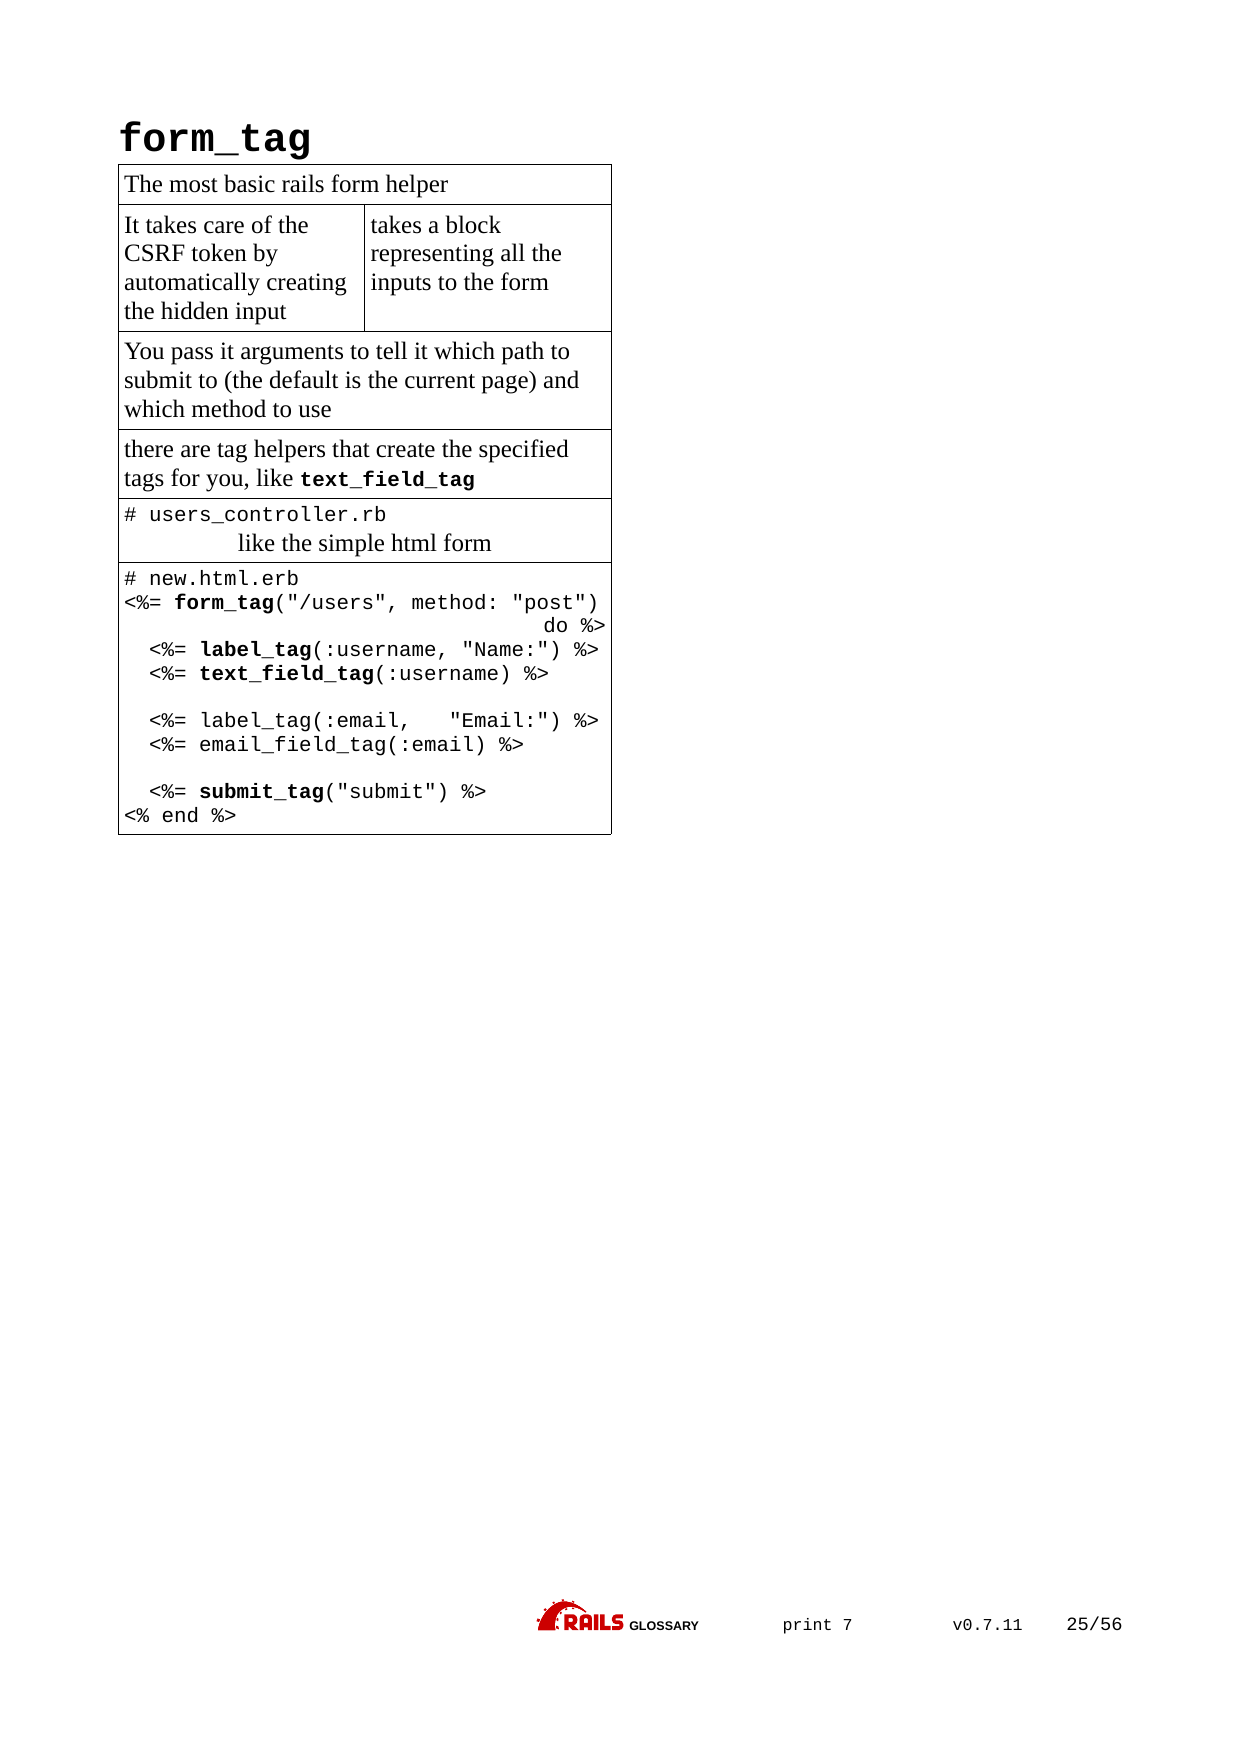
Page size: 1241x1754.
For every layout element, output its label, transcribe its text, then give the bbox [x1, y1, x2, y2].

subtitle form_tag [118, 118, 611, 164]
table_cell # users_controller.rb like the simple html form [119, 499, 611, 562]
table_cell It takes care of the CSRF token by automatically creating the hidden input [119, 205, 364, 331]
table_cell takes a block representing all the inputs to the form [365, 205, 611, 331]
table_cell # new.html.erb <%= form_tag("/users", method: "post") do %> <%= label_tag(:username, "Name:") %> <%= text_field_tag(:username) %> <%= label_tag(:email, "Email:") %> <%= email_field_tag(:email) %> <%= submit_tag("submit") %> <% end %> [119, 563, 611, 834]
table_header The most basic rails form helper [119, 165, 611, 204]
table_cell there are tag helpers that create the specified tags for you, like text_field_tag [119, 430, 611, 498]
table_header You pass it arguments to tell it which path to submit to (the default is the current page) and which method to use [119, 332, 611, 428]
